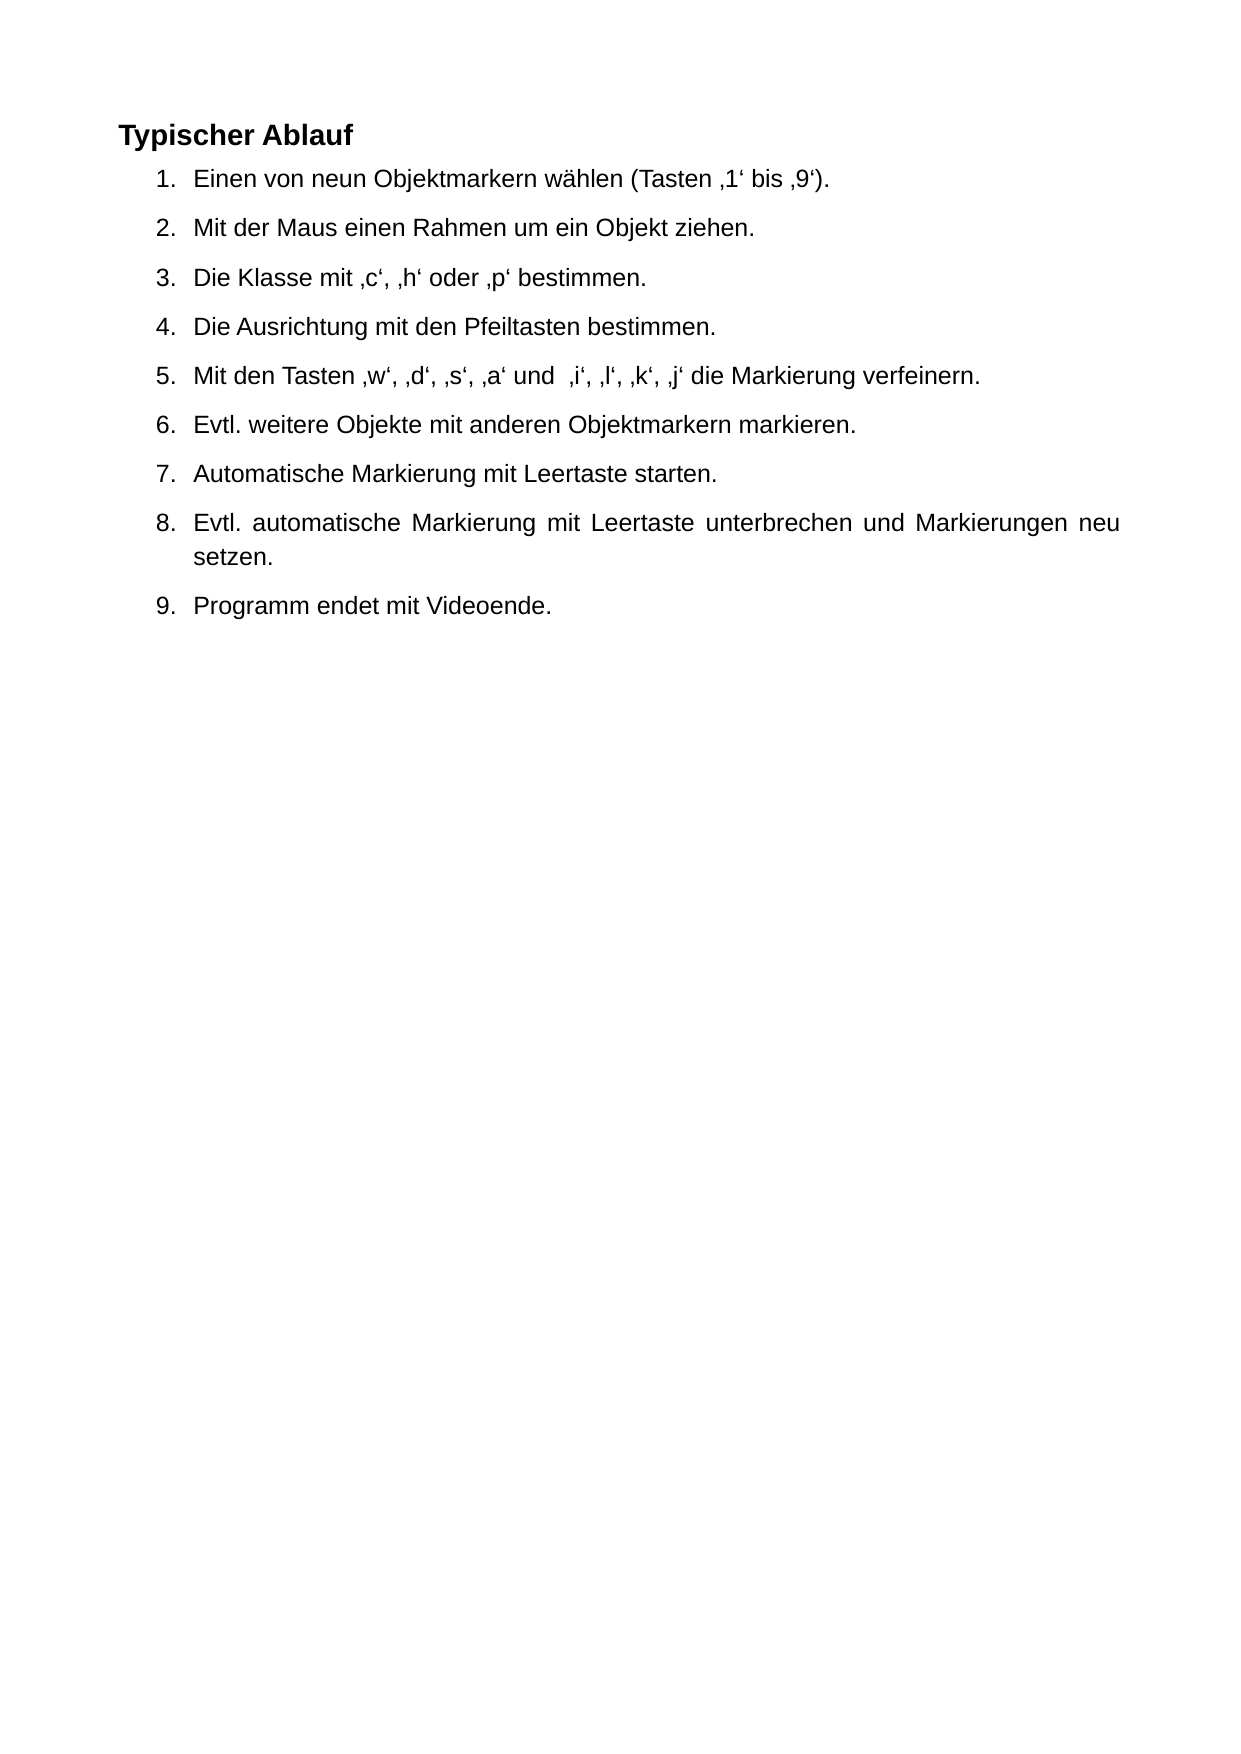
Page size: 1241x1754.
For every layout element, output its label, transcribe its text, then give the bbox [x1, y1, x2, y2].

list Evtl. automatische Markierung mit Leertaste unterbrechen und Markierungen neu setzen. [156, 508, 1122, 571]
list Die Klasse mit ‚c‘, ‚h‘ oder ‚p‘ bestimmen. [156, 262, 1122, 291]
list Automatische Markierung mit Leertaste starten. [156, 459, 1122, 487]
list Mit der Maus einen Rahmen um ein Objekt ziehen. [156, 213, 1122, 242]
list Programm endet mit Videoende. [156, 591, 1122, 620]
list Mit den Tasten ‚w‘, ‚d‘, ‚s‘, ‚a‘ und ‚i‘, ‚l‘, ‚k‘, ‚j‘ die Markierung verfeinern. [156, 361, 1122, 389]
list Evtl. weitere Objekte mit anderen Objektmarkern markieren. [156, 410, 1122, 438]
subtitle Typischer Ablauf [118, 118, 1122, 152]
list Die Ausrichtung mit den Pfeiltasten bestimmen. [156, 312, 1122, 340]
list Einen von neun Objektmarkern wählen (Tasten ‚1‘ bis ‚9‘). [156, 164, 1122, 193]
